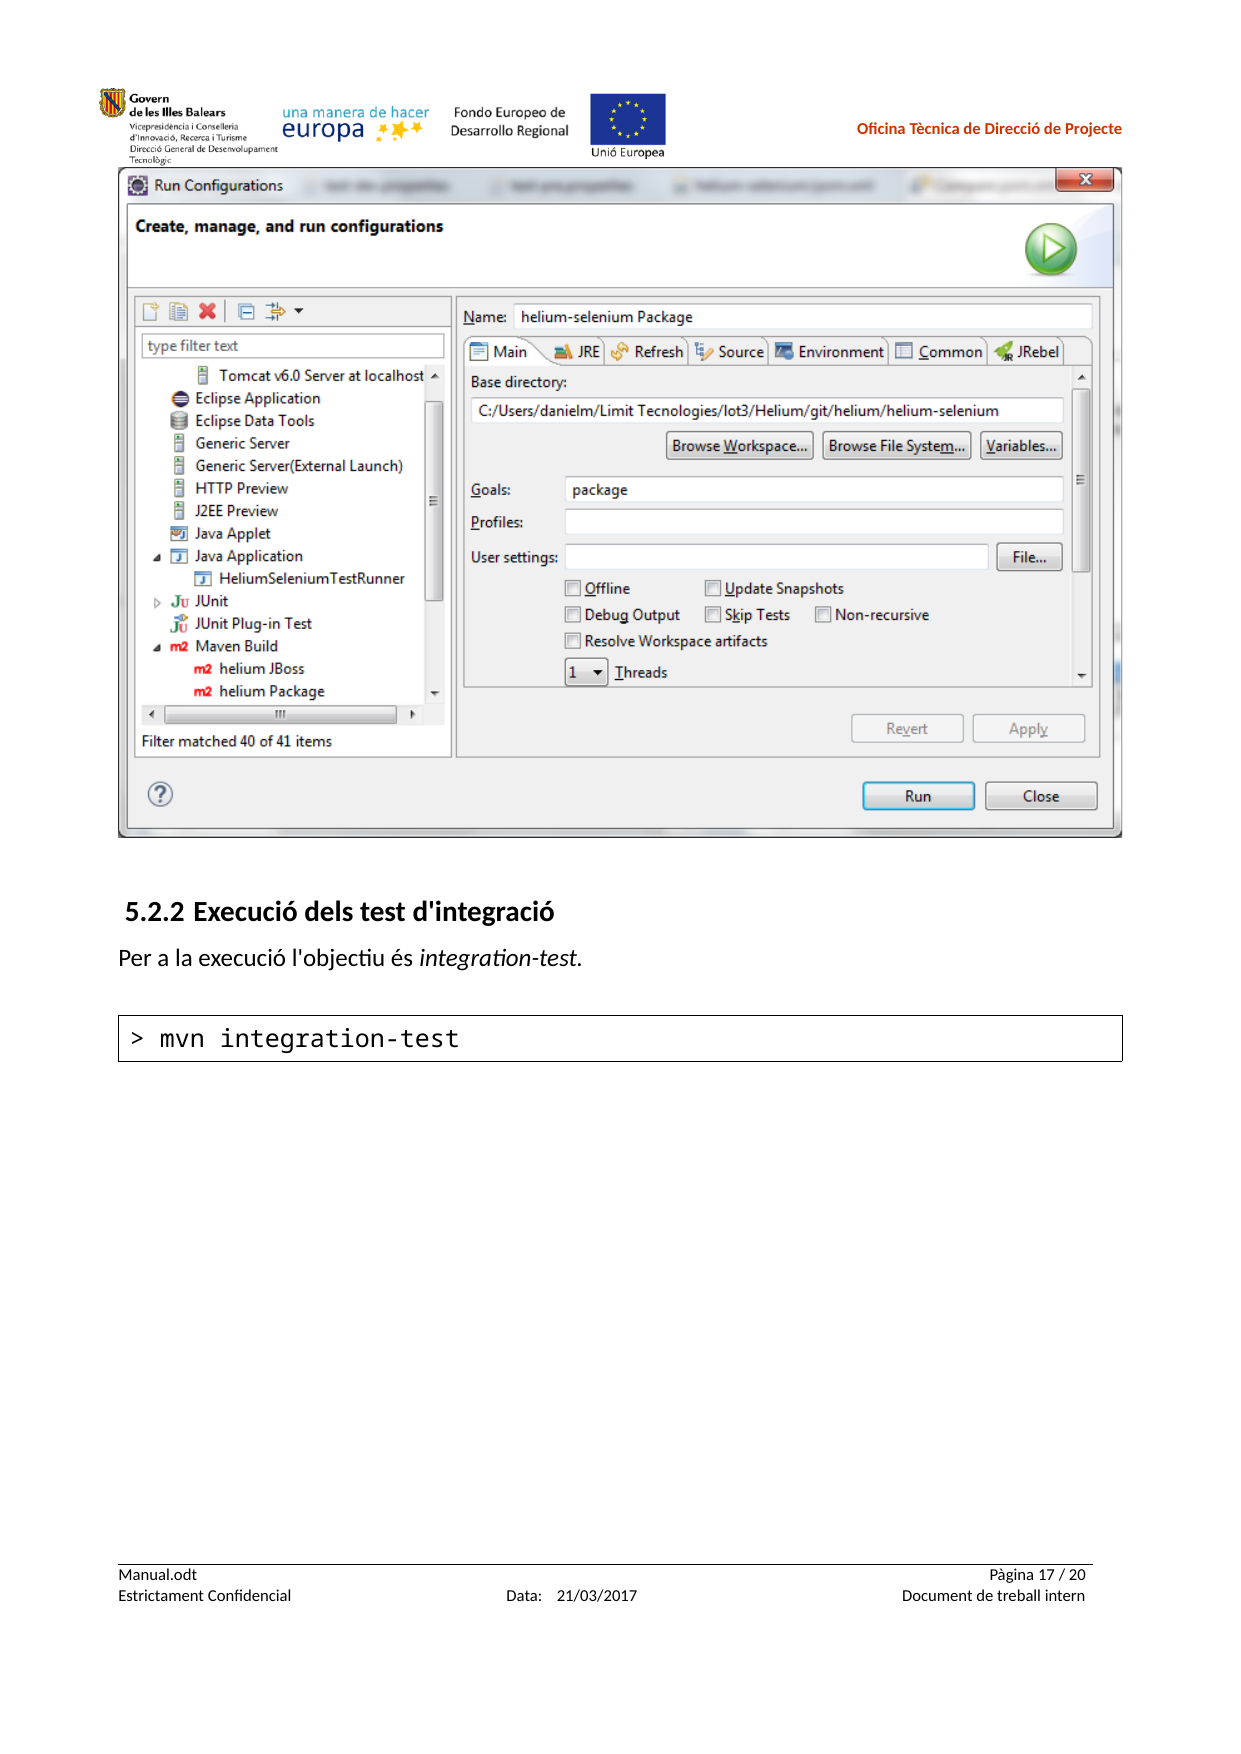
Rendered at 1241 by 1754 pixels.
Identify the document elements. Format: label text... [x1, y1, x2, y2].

text Per a la execució l'objectiu és integration-test. [118, 942, 1122, 972]
table_header > mvn integration-test [119, 1016, 1122, 1061]
subtitle Execució dels test d'integració [118, 893, 1122, 929]
picture [99, 87, 668, 166]
picture [118, 167, 1123, 838]
